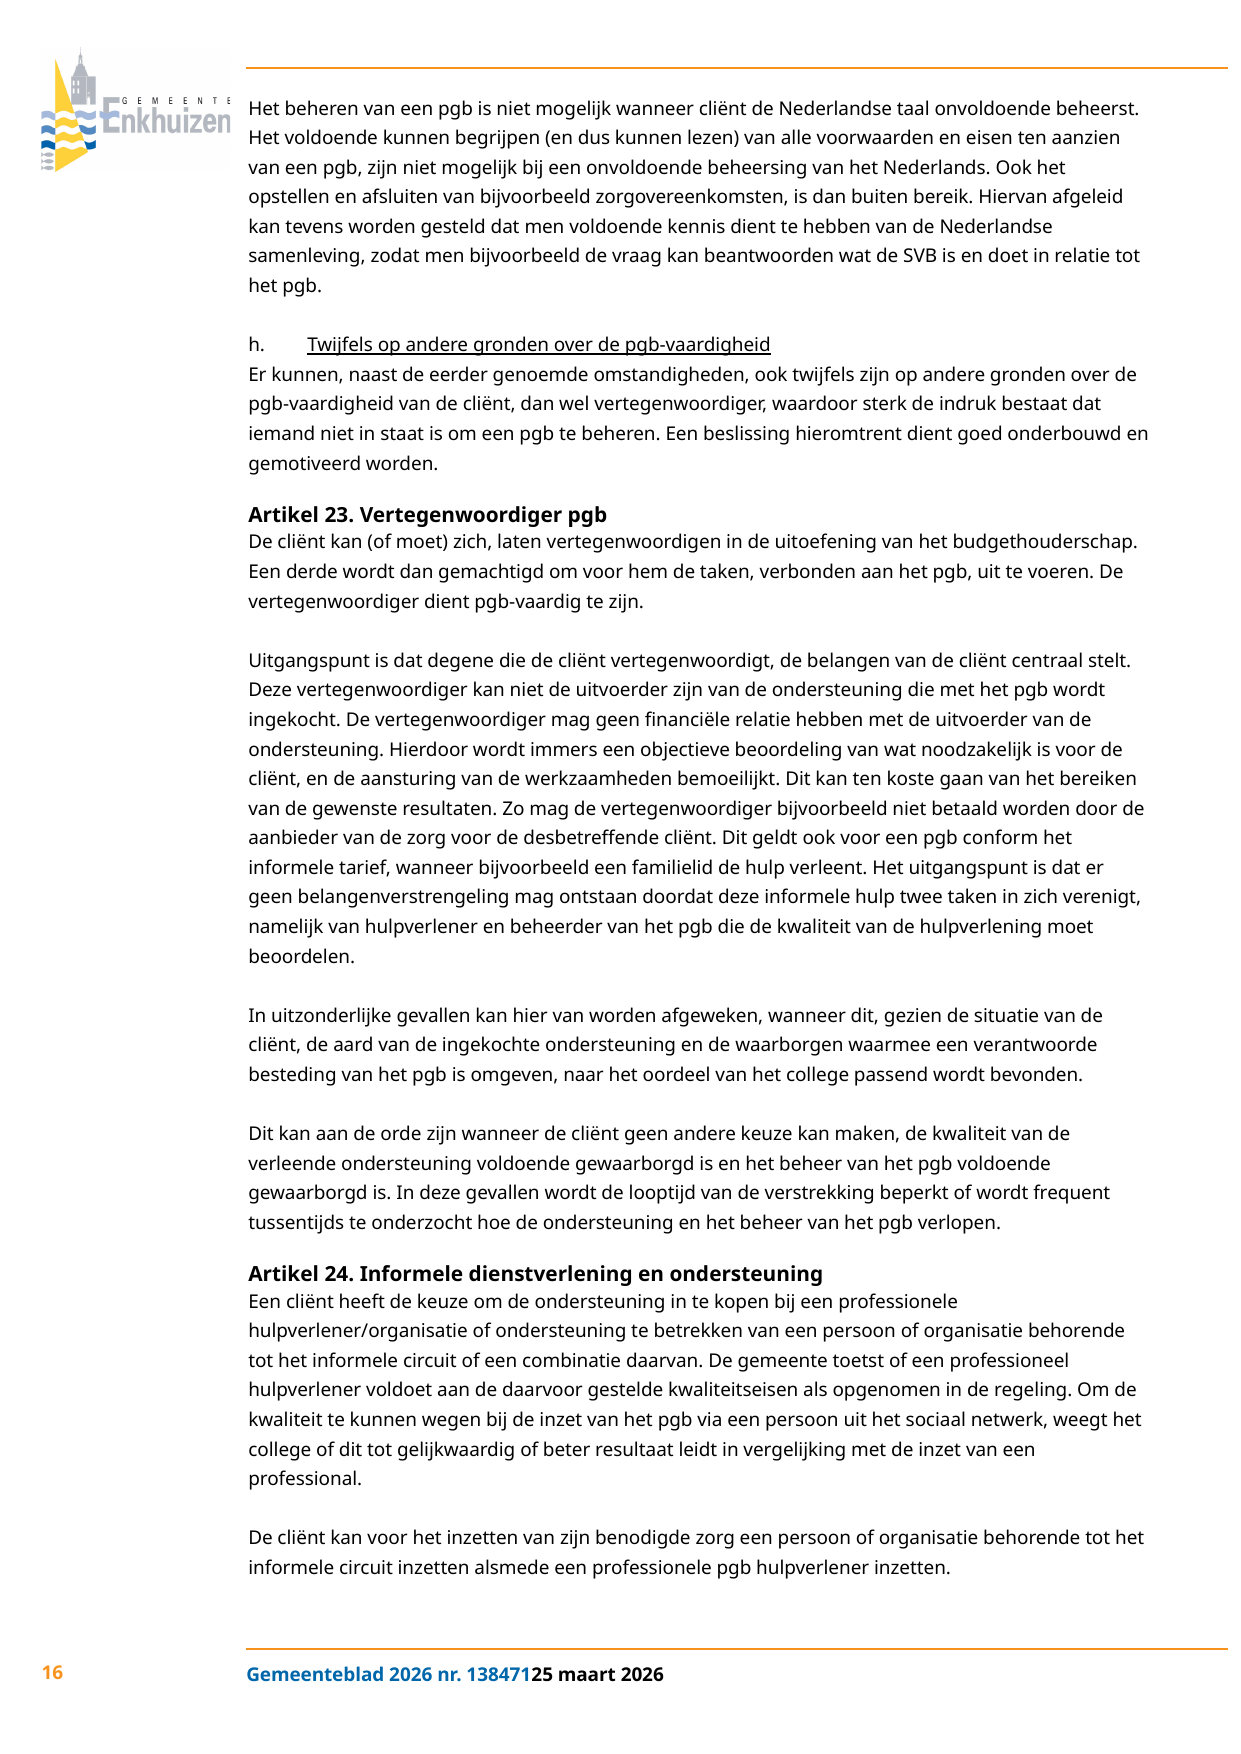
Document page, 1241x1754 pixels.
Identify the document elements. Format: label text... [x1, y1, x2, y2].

text Dit kan aan de orde zijn wanneer de cliënt geen andere keuze kan maken, de kwaliteit van de verleende ondersteuning voldoende gewaarborgd is en het beheer van het pgb voldoende gewaarborgd is. In deze gevallen wordt de looptijd van de verstrekking beperkt of wordt frequent tussentijds te onderzocht hoe de ondersteuning en het beheer van het pgb verlopen. [248, 1120, 1152, 1235]
text De cliënt kan voor het inzetten van zijn benodigde zorg een persoon of organisatie behorende tot het informele circuit inzetten alsmede een professionele pgb hulpverlener inzetten. [248, 1524, 1152, 1580]
text Uitgangspunt is dat degene die de cliënt vertegenwoordigt, de belangen van de cliënt centraal stelt. Deze vertegenwoordiger kan niet de uitvoerder zijn van de ondersteuning die met het pgb wordt ingekocht. De vertegenwoordiger mag geen financiële relatie hebben met de uitvoerder van de ondersteuning. Hierdoor wordt immers een objectieve beoordeling van wat noodzakelijk is voor de cliënt, en de aansturing van de werkzaamheden bemoeilijkt. Dit kan ten koste gaan van het bereiken van de gewenste resultaten. Zo mag de vertegenwoordiger bijvoorbeeld niet betaald worden door de aanbieder van de zorg voor de desbetreffende cliënt. Dit geldt ook voor een pgb conform het informele tarief, wanneer bijvoorbeeld een familielid de hulp verleent. Het uitgangspunt is dat er geen belangenverstrengeling mag ontstaan doordat deze informele hulp twee taken in zich verenigt, namelijk van hulpverlener en beheerder van het pgb die de kwaliteit van de hulpverlening moet beoordelen. [248, 647, 1152, 968]
text Er kunnen, naast de eerder genoemde omstandigheden, ook twijfels zijn op andere gronden over de pgb-vaardigheid van de cliënt, dan wel vertegenwoordiger, waardoor sterk de indruk bestaat dat iemand niet in staat is om een pgb te beheren. Een beslissing hieromtrent dient goed onderbouwd en gemotiveerd worden. [248, 361, 1152, 476]
text Artikel 24. Informele dienstverlening en ondersteuning [248, 1259, 1152, 1288]
text Een cliënt heeft de keuze om de ondersteuning in te kopen bij een professionele hulpverlener/organisatie of ondersteuning te betrekken van een persoon of organisatie behorende tot het informele circuit of een combinatie daarvan. De gemeente toetst of een professioneel hulpverlener voldoet aan de daarvoor gestelde kwaliteitseisen als opgenomen in de regeling. Om de kwaliteit te kunnen wegen bij de inzet van het pgb via een persoon uit het sociaal netwerk, weegt het college of dit tot gelijkwaardig of beter resultaat leidt in vergelijking met de inzet van een professional. [248, 1288, 1152, 1491]
picture [41, 47, 231, 172]
text Artikel 23. Vertegenwoordiger pgb [248, 500, 1152, 529]
text In uitzonderlijke gevallen kan hier van worden afgeweken, wanneer dit, gezien de situatie van de cliënt, de aard van de ingekochte ondersteuning en de waarborgen waarmee een verantwoorde besteding van het pgb is omgeven, naar het oordeel van het college passend wordt bevonden. [248, 1002, 1152, 1087]
text De cliënt kan (of moet) zich, laten vertegenwoordigen in de uitoefening van het budgethouderschap. Een derde wordt dan gemachtigd om voor hem de taken, verbonden aan het pgb, uit te voeren. De vertegenwoordiger dient pgb-vaardig te zijn. [248, 529, 1152, 613]
text Het beheren van een pgb is niet mogelijk wanneer cliënt de Nederlandse taal onvoldoende beheerst. Het voldoende kunnen begrijpen (en dus kunnen lezen) van alle voorwaarden en eisen ten aanzien van een pgb, zijn niet mogelijk bij een onvoldoende beheersing van het Nederlands. Ook het opstellen en afsluiten van bijvoorbeeld zorgovereenkomsten, is dan buiten bereik. Hiervan afgeleid kan tevens worden gesteld dat men voldoende kennis dient te hebben van de Nederlandse samenleving, zodat men bijvoorbeeld de vraag kan beantwoorden wat de SVB is en doet in relatie tot het pgb. [248, 95, 1152, 298]
list Twijfels op andere gronden over de pgb-vaardigheid [248, 331, 1152, 357]
